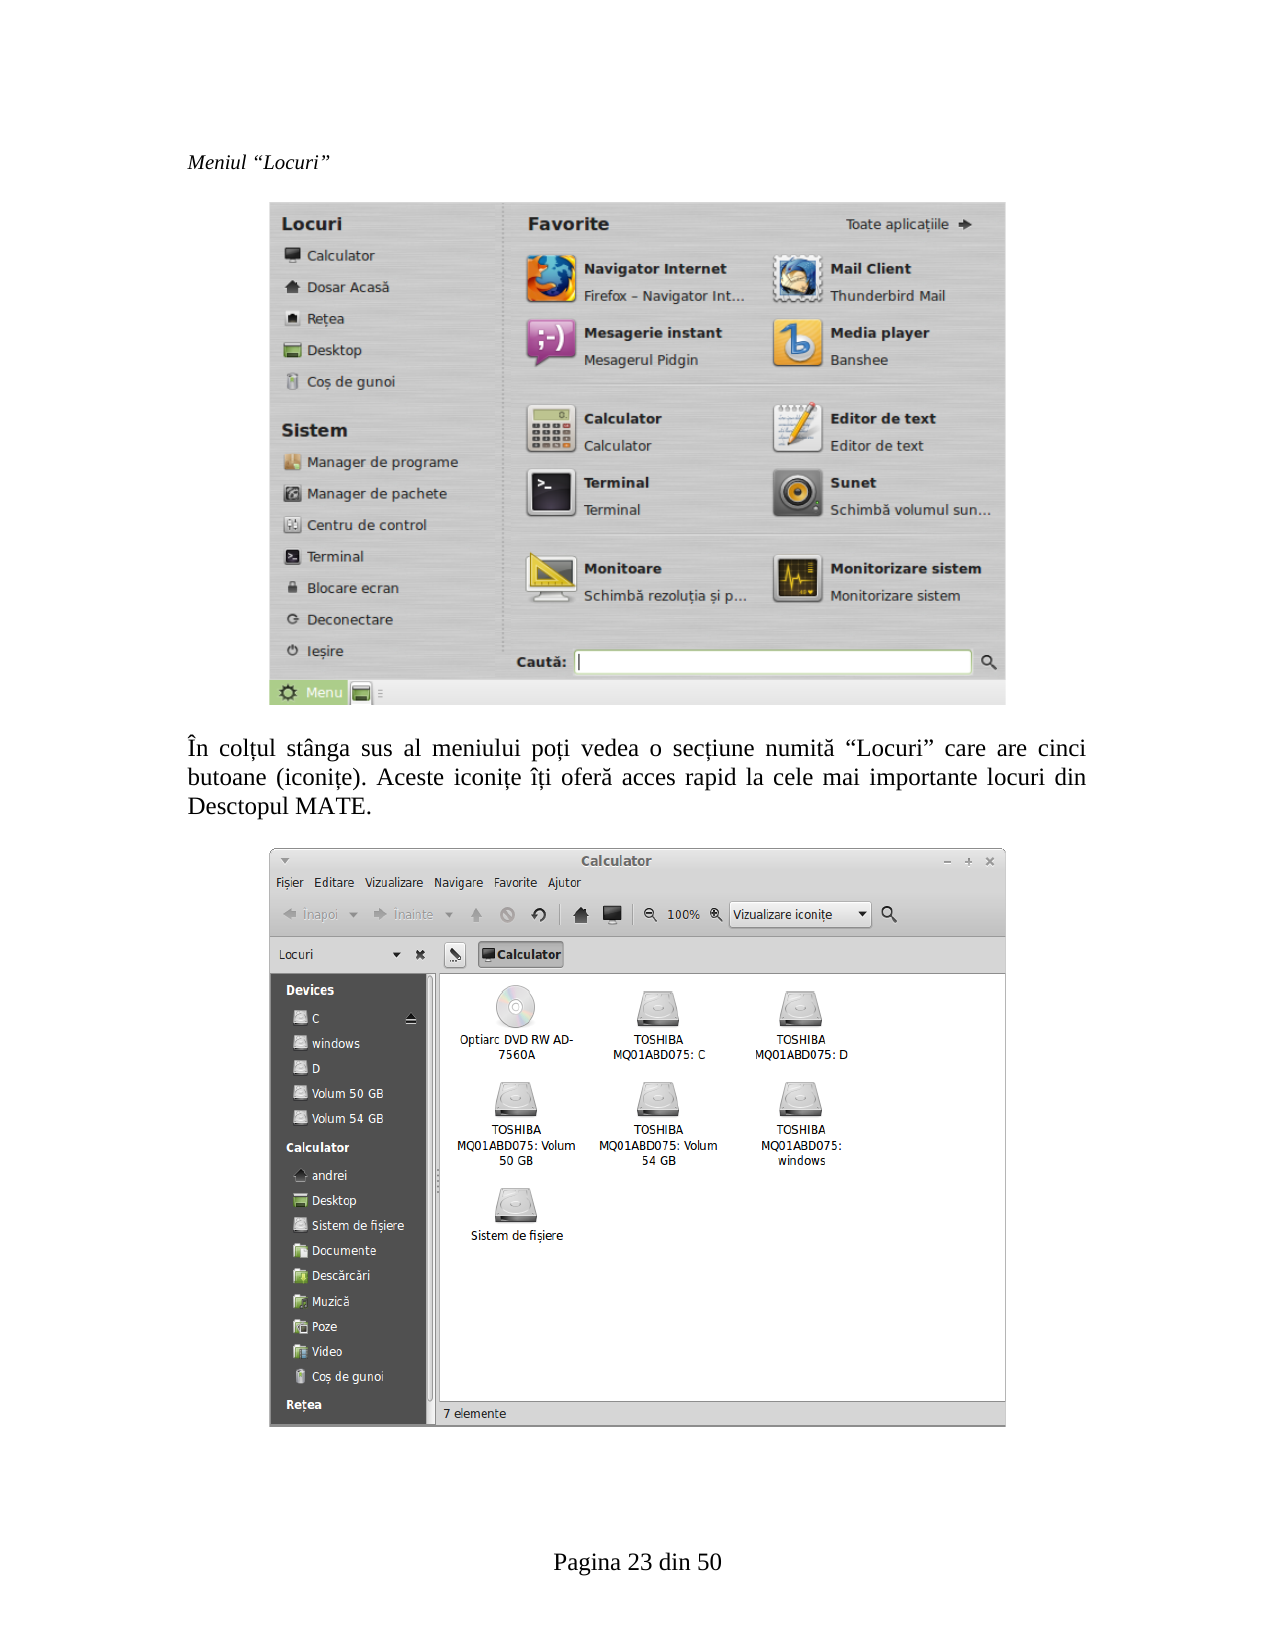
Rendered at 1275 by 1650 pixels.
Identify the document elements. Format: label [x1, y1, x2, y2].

picture [269, 202, 1006, 705]
picture [269, 848, 1006, 1427]
